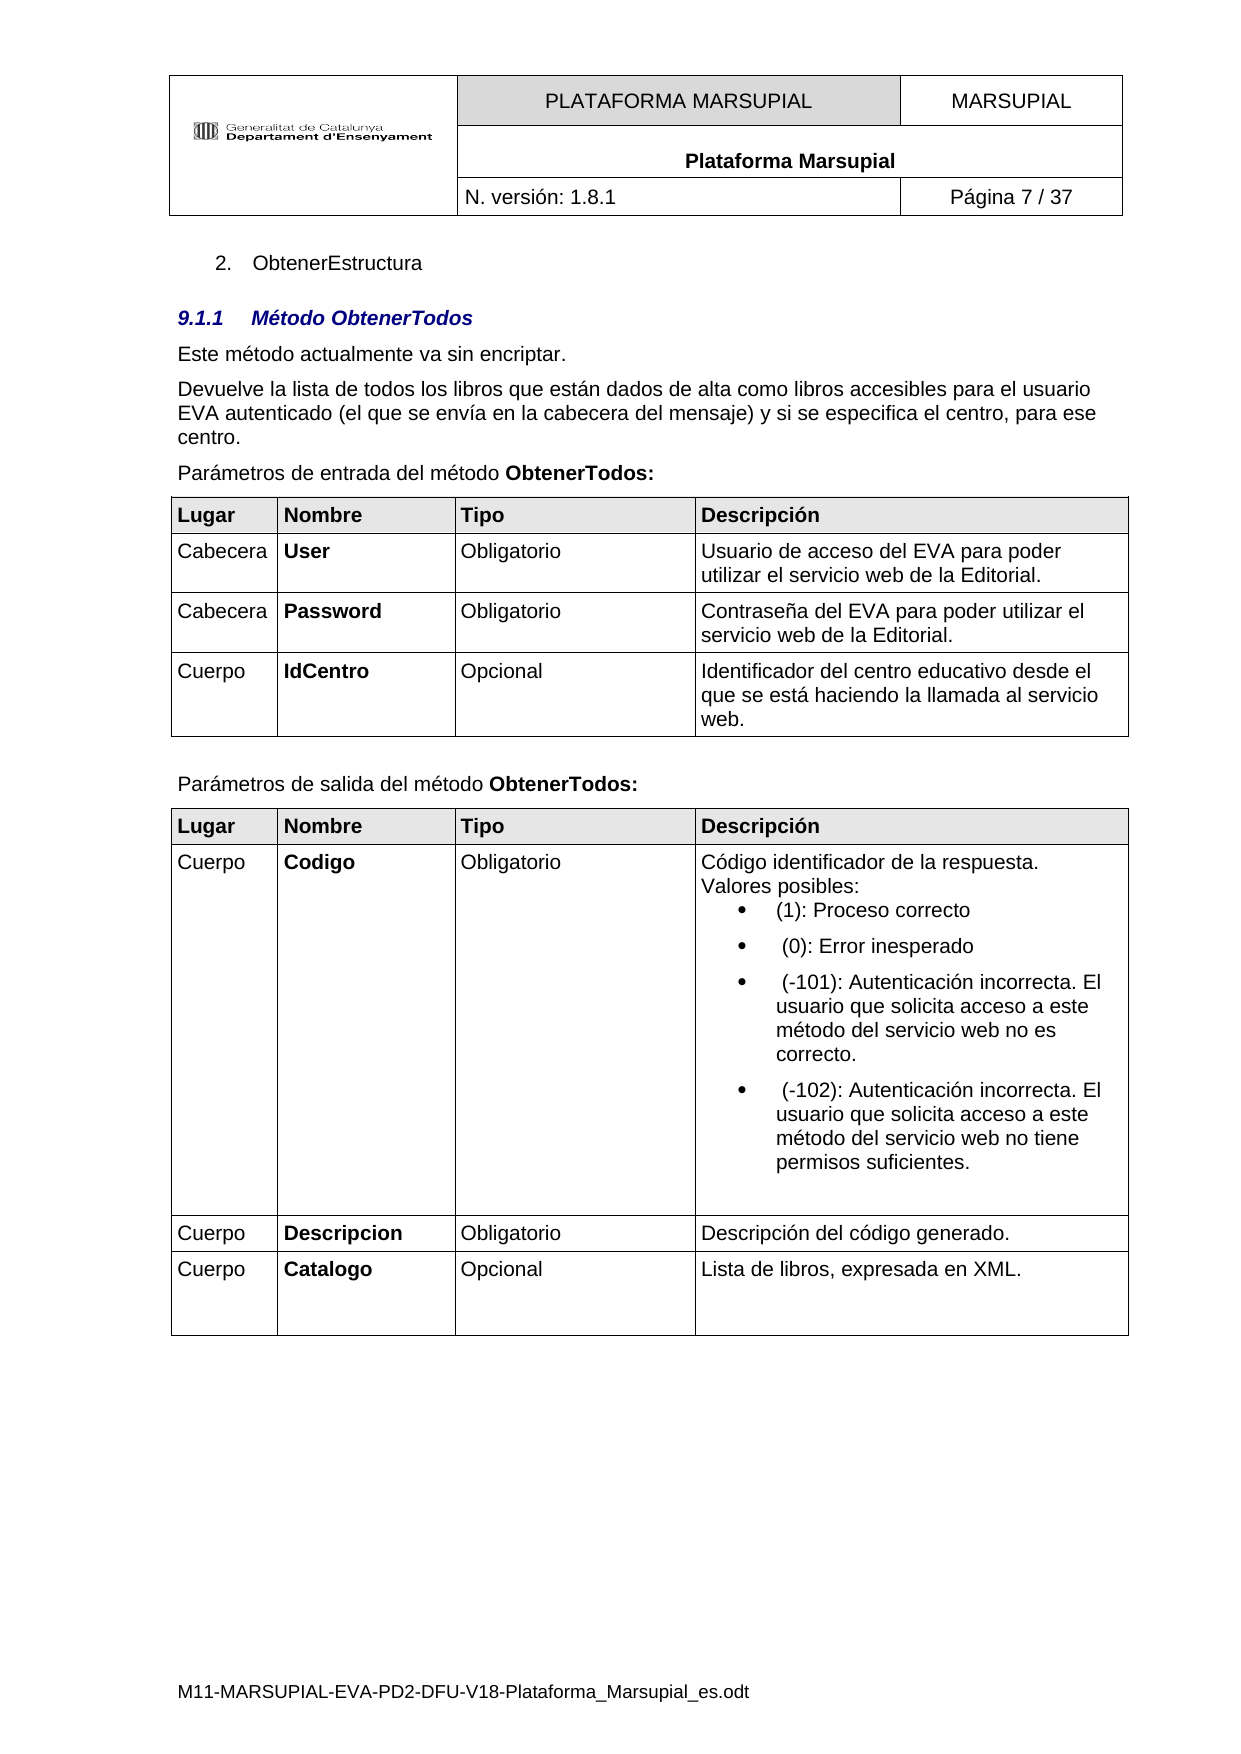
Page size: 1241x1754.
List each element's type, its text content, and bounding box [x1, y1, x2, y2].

table_cell Cabecera [172, 593, 277, 652]
table_cell Usuario de acceso del EVA para poder utilizar el servicio web de la Editorial. [696, 534, 1128, 592]
table_cell Obligatorio [456, 1216, 695, 1251]
table_cell Cuerpo [172, 845, 277, 1215]
table_cell Lista de libros, expresada en XML. [696, 1252, 1128, 1335]
table_cell Descripción del código generado. [696, 1216, 1128, 1251]
list ObtenerEstructura [215, 251, 1122, 275]
text Parámetros de salida del método ObtenerTodos: [177, 772, 1122, 796]
text Este método actualmente va sin encriptar. [177, 341, 1122, 365]
table_cell Cuerpo [172, 653, 277, 736]
table_header Tipo [456, 809, 695, 844]
table_cell Obligatorio [456, 534, 695, 592]
table_cell Catalogo [278, 1252, 455, 1335]
text Parámetros de entrada del método ObtenerTodos: [177, 461, 1122, 485]
table_cell Cuerpo [172, 1216, 277, 1251]
table_header Descripción [696, 498, 1128, 532]
table_cell Cabecera [172, 534, 277, 592]
table_cell Contraseña del EVA para poder utilizar el servicio web de la Editorial. [696, 593, 1128, 652]
table_header Lugar [172, 498, 277, 532]
table_cell Obligatorio [456, 845, 695, 1215]
table_cell Obligatorio [456, 593, 695, 652]
table_cell Identificador del centro educativo desde el que se está haciendo la llamada al servicio web. [696, 653, 1128, 736]
table_header Nombre [278, 809, 455, 844]
table_cell IdCentro [278, 653, 455, 736]
table_cell Codigo [278, 845, 455, 1215]
table_header Tipo [456, 498, 695, 532]
table_cell Cuerpo [172, 1252, 277, 1335]
subtitle Método ObtenerTodos [177, 306, 1122, 329]
table_cell Opcional [456, 1252, 695, 1335]
text Devuelve la lista de todos los libros que están dados de alta como libros accesibles para el usuario EVA autenticado (el que se envía en la cabecera del mensaje) y si se especifica el centro, para ese centro. [177, 377, 1122, 449]
table_cell Opcional [456, 653, 695, 736]
table_header Lugar [172, 809, 277, 844]
table_header Descripción [696, 809, 1128, 844]
table_cell User [278, 534, 455, 592]
table_cell Código identificador de la respuesta. Valores posibles: (1): Proceso correcto (0): Error inesperado (-101): Autenticación incorrecta. El usuario que solicita acceso a este método del servicio web no es correcto. (-102): Autenticación incorrecta. El usuario que solicita acceso a este método del servicio web no tiene permisos suficientes. [696, 845, 1128, 1215]
table_cell Descripcion [278, 1216, 455, 1251]
table_cell Password [278, 593, 455, 652]
table_header Nombre [278, 498, 455, 532]
